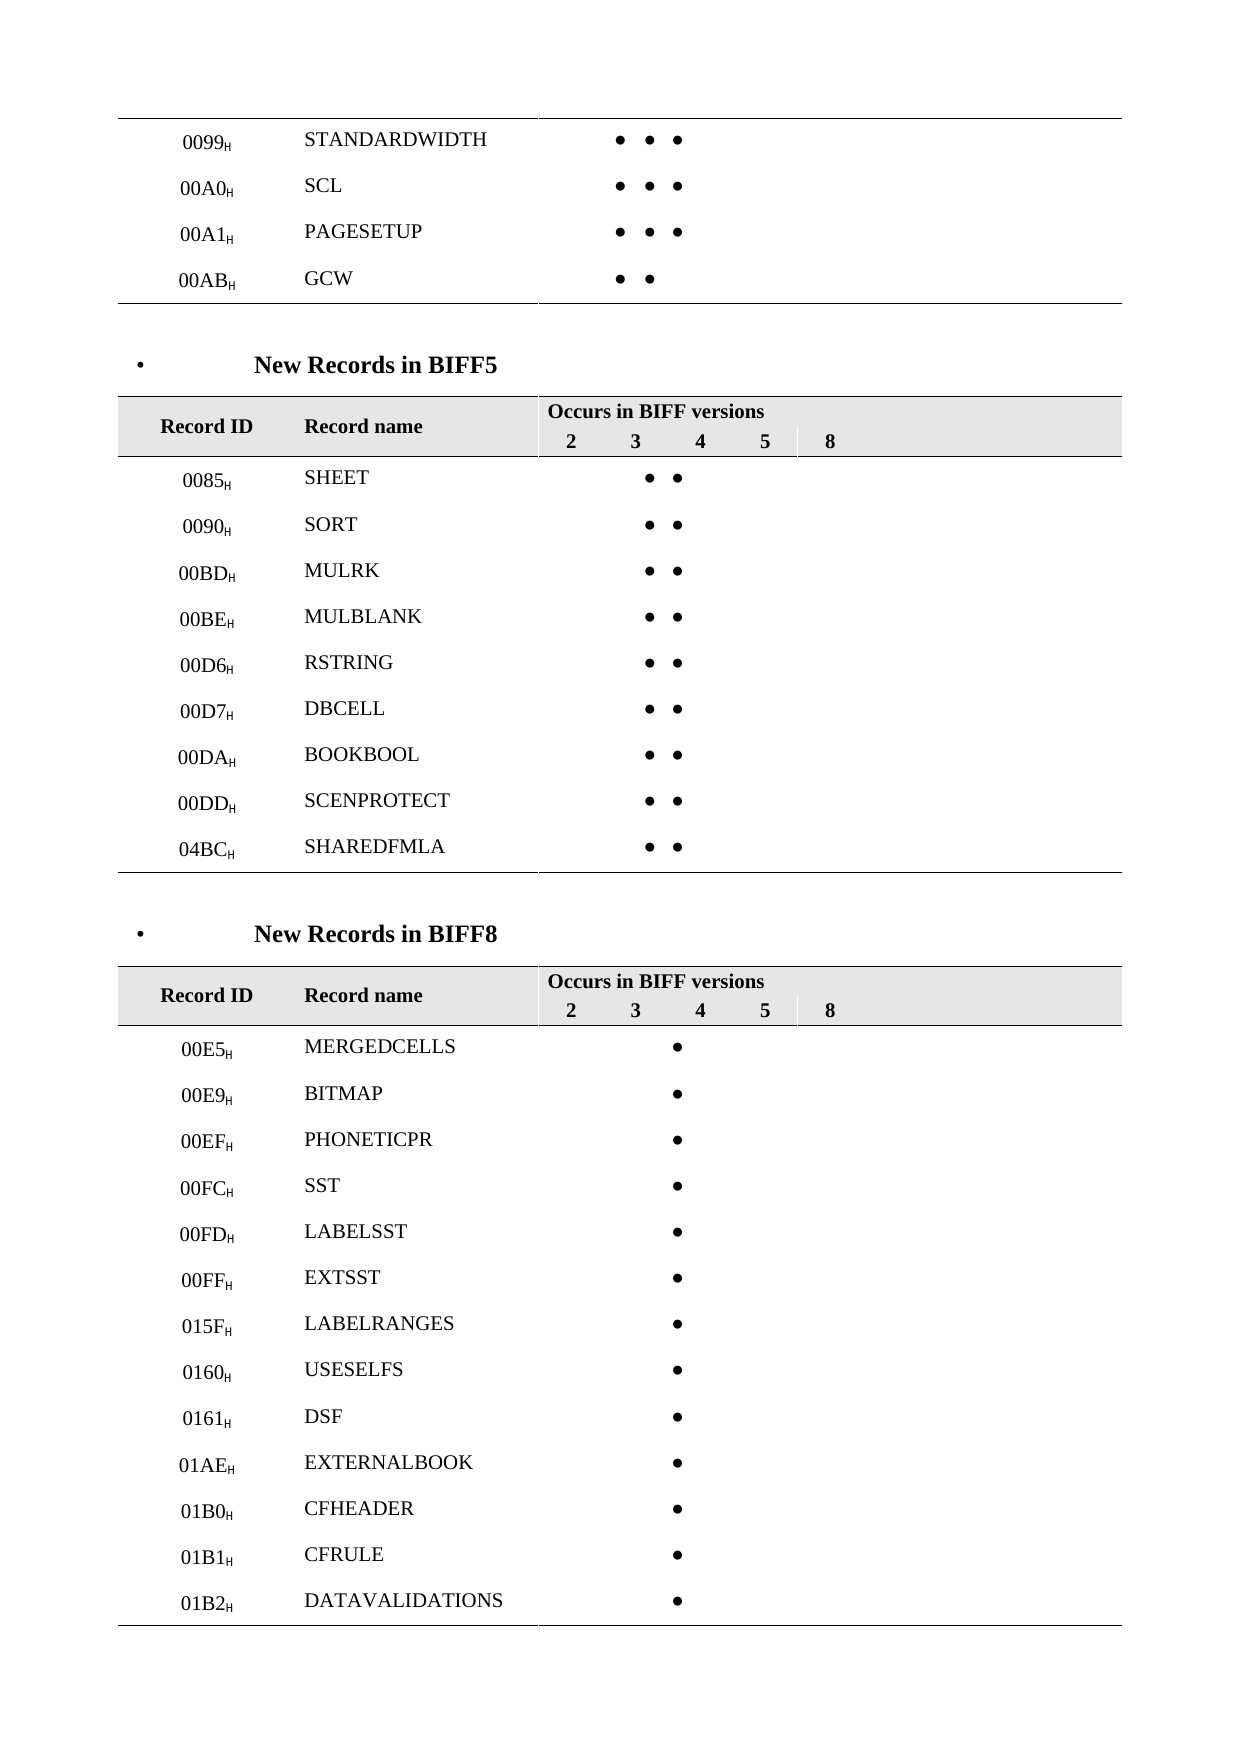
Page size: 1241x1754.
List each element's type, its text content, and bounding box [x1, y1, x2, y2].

table_cell 01B0H [118, 1487, 295, 1533]
table_cell [605, 1395, 635, 1441]
table_cell ● [605, 164, 635, 210]
table_cell ● [664, 119, 691, 164]
table_cell STANDARDWIDTH [295, 119, 538, 164]
table_cell ● [664, 595, 691, 641]
table_cell [573, 549, 605, 595]
table_cell MERGEDCELLS [295, 1026, 538, 1072]
table_cell [573, 733, 605, 779]
table_header Record ID [118, 967, 295, 1025]
table_cell [605, 503, 635, 549]
table_cell [862, 426, 927, 456]
table_cell [539, 1349, 573, 1395]
table_cell 00BEH [118, 595, 295, 641]
table_cell [740, 1256, 762, 1302]
table_cell [573, 119, 605, 164]
table_cell [740, 1026, 762, 1072]
table_cell [691, 1210, 716, 1256]
table_cell [635, 1210, 664, 1256]
table_cell [740, 549, 762, 595]
table_cell [716, 1487, 740, 1533]
table_cell [716, 733, 740, 779]
table_cell LABELRANGES [295, 1303, 538, 1348]
table_cell [992, 996, 1057, 1025]
table_cell [539, 1303, 573, 1348]
table_cell [762, 1533, 1122, 1579]
table_cell [716, 549, 740, 595]
table_cell [716, 1303, 740, 1348]
table_cell ● [664, 1533, 691, 1579]
table_cell 00FFH [118, 1256, 295, 1302]
table_cell [573, 1487, 605, 1533]
table_cell [691, 1026, 716, 1072]
table_cell [539, 780, 573, 826]
table_cell [573, 164, 605, 210]
table_cell [740, 1118, 762, 1164]
table_cell [573, 1441, 605, 1487]
table_cell [762, 1026, 1122, 1072]
table_cell RSTRING [295, 641, 538, 687]
table_cell [740, 1210, 762, 1256]
table_cell [573, 687, 605, 733]
table_cell [573, 210, 605, 257]
table_cell [740, 1579, 762, 1625]
table_cell 3 [603, 996, 668, 1025]
table_cell [573, 1395, 605, 1441]
table_cell [573, 457, 605, 503]
table_cell 0099H [118, 119, 295, 164]
table_cell EXTERNALBOOK [295, 1441, 538, 1487]
table_cell ● [664, 164, 691, 210]
table_cell [716, 210, 740, 257]
table_cell [740, 780, 762, 826]
table_header Record name [295, 397, 538, 456]
table_cell [716, 1164, 740, 1210]
table_cell [740, 1441, 762, 1487]
table_cell [716, 687, 740, 733]
table_cell 01B1H [118, 1533, 295, 1579]
table_cell ● [635, 210, 664, 257]
table_cell DSF [295, 1395, 538, 1441]
table_cell [740, 1487, 762, 1533]
table_cell [664, 257, 691, 303]
table_cell [573, 1072, 605, 1118]
table_cell [762, 257, 1122, 303]
table_cell ● [664, 1210, 691, 1256]
table_cell ● [664, 210, 691, 257]
table_cell [573, 1533, 605, 1579]
table_cell [605, 687, 635, 733]
table_cell LABELSST [295, 1210, 538, 1256]
table_cell [762, 687, 1122, 733]
table_cell 2 [539, 996, 603, 1025]
table_cell [605, 595, 635, 641]
table_cell [605, 1487, 635, 1533]
table_cell [691, 1395, 716, 1441]
table_cell 2 [539, 426, 603, 456]
table_cell [539, 641, 573, 687]
table_cell [539, 503, 573, 549]
table_cell [539, 119, 573, 164]
table_cell [635, 1072, 664, 1118]
table_cell ● [664, 1026, 691, 1072]
table_cell [740, 1303, 762, 1348]
table_cell [762, 1303, 1122, 1348]
table_cell [635, 1441, 664, 1487]
table_cell CFRULE [295, 1533, 538, 1579]
table_cell 04BCH [118, 826, 295, 872]
table_cell SHEET [295, 457, 538, 503]
table_cell [573, 1118, 605, 1164]
table_cell 00FDH [118, 1210, 295, 1256]
table_cell [762, 549, 1122, 595]
table_cell [862, 996, 927, 1025]
table_cell [605, 826, 635, 872]
table_cell [539, 595, 573, 641]
table_cell [762, 210, 1122, 257]
table_cell [539, 1441, 573, 1487]
table_cell SORT [295, 503, 538, 549]
table_cell ● [664, 1118, 691, 1164]
table_cell 00DDH [118, 780, 295, 826]
table_cell 00A1H [118, 210, 295, 257]
table_cell PAGESETUP [295, 210, 538, 257]
table_cell [539, 457, 573, 503]
table_cell 01B2H [118, 1579, 295, 1625]
table_cell 4 [668, 996, 733, 1025]
table_cell [716, 1579, 740, 1625]
table_cell ● [664, 503, 691, 549]
table_cell 0160H [118, 1349, 295, 1395]
table_cell [740, 733, 762, 779]
table_cell [716, 595, 740, 641]
table_cell [740, 1533, 762, 1579]
table_cell [691, 780, 716, 826]
table_header Record ID [118, 397, 295, 456]
table_cell ● [664, 1164, 691, 1210]
table_cell [691, 164, 716, 210]
table_cell [691, 1303, 716, 1348]
table_cell [635, 1349, 664, 1395]
table_cell [539, 687, 573, 733]
table_cell [635, 1579, 664, 1625]
table_cell [1057, 426, 1122, 456]
table_cell [605, 1256, 635, 1302]
table_cell [740, 1395, 762, 1441]
table_cell 00E9H [118, 1072, 295, 1118]
table_cell [762, 1349, 1122, 1395]
table_cell ● [605, 257, 635, 303]
table_cell ● [635, 164, 664, 210]
table_cell ● [664, 826, 691, 872]
table_cell [635, 1256, 664, 1302]
table_cell [691, 457, 716, 503]
table_cell 00BDH [118, 549, 295, 595]
table_cell 5 [733, 996, 797, 1025]
table_cell ● [664, 1072, 691, 1118]
table_cell ● [605, 119, 635, 164]
table_cell [635, 1533, 664, 1579]
table_cell [716, 1349, 740, 1395]
table_cell [605, 780, 635, 826]
table_cell [762, 164, 1122, 210]
table_cell [605, 1072, 635, 1118]
table_cell [539, 1256, 573, 1302]
table_cell ● [635, 687, 664, 733]
table_cell BITMAP [295, 1072, 538, 1118]
table_cell [691, 503, 716, 549]
table_cell [691, 641, 716, 687]
table_cell ● [664, 1487, 691, 1533]
table_cell [605, 1533, 635, 1579]
table_cell MULBLANK [295, 595, 538, 641]
table_cell [762, 1118, 1122, 1164]
table_cell ● [635, 641, 664, 687]
table_cell SCL [295, 164, 538, 210]
table_cell [716, 1118, 740, 1164]
table_cell [716, 826, 740, 872]
table_cell [573, 595, 605, 641]
table_cell [716, 1072, 740, 1118]
table_cell [927, 426, 992, 456]
table_cell [740, 687, 762, 733]
table_cell ● [664, 457, 691, 503]
table_cell SCENPROTECT [295, 780, 538, 826]
table_cell [992, 426, 1057, 456]
table_cell [691, 1533, 716, 1579]
table_cell ● [664, 780, 691, 826]
table_cell ● [664, 1395, 691, 1441]
table_cell [740, 1349, 762, 1395]
table_cell 01AEH [118, 1441, 295, 1487]
table_cell [716, 503, 740, 549]
table_cell 00ABH [118, 257, 295, 303]
table_cell [740, 641, 762, 687]
table_cell [691, 595, 716, 641]
table_cell 8 [798, 426, 862, 456]
table_cell [762, 1487, 1122, 1533]
table_cell [762, 503, 1122, 549]
table_cell ● [635, 457, 664, 503]
table_cell [605, 1441, 635, 1487]
table_cell ● [635, 549, 664, 595]
table_cell [635, 1026, 664, 1072]
table_cell USESELFS [295, 1349, 538, 1395]
table_cell [716, 1533, 740, 1579]
table_cell [762, 1256, 1122, 1302]
table_cell [573, 257, 605, 303]
table_cell 00A0H [118, 164, 295, 210]
table_cell [573, 1579, 605, 1625]
table_cell 5 [733, 426, 797, 456]
table_cell [740, 457, 762, 503]
table_cell [691, 1441, 716, 1487]
table_cell [762, 457, 1122, 503]
table_cell [573, 826, 605, 872]
table_cell [539, 733, 573, 779]
table_cell 4 [668, 426, 733, 456]
table_cell [635, 1164, 664, 1210]
table_cell [716, 457, 740, 503]
table_cell 00E5H [118, 1026, 295, 1072]
table_cell [691, 257, 716, 303]
table_cell [716, 1026, 740, 1072]
table_cell [716, 780, 740, 826]
table_cell EXTSST [295, 1256, 538, 1302]
table_cell [716, 1210, 740, 1256]
table_cell ● [664, 1349, 691, 1395]
table_cell SST [295, 1164, 538, 1210]
table_cell [635, 1303, 664, 1348]
table_cell 00EFH [118, 1118, 295, 1164]
table_cell [691, 119, 716, 164]
table_cell 8 [798, 996, 862, 1025]
table_cell [691, 210, 716, 257]
table_cell ● [605, 210, 635, 257]
table_cell [635, 1487, 664, 1533]
table_cell ● [664, 1303, 691, 1348]
table_cell [635, 1118, 664, 1164]
table_cell ● [664, 1441, 691, 1487]
table_cell SHAREDFMLA [295, 826, 538, 872]
table_cell [605, 1118, 635, 1164]
table_cell 0085H [118, 457, 295, 503]
table_cell [691, 1072, 716, 1118]
table_cell 3 [603, 426, 668, 456]
table_cell 0161H [118, 1395, 295, 1441]
table_cell [573, 1303, 605, 1348]
table_cell [1057, 996, 1122, 1025]
table_cell ● [635, 733, 664, 779]
list New Records in BIFF8 [136, 919, 1122, 948]
table_cell [539, 1579, 573, 1625]
table_cell ● [635, 826, 664, 872]
table_cell [691, 1256, 716, 1302]
table_cell [691, 826, 716, 872]
table_cell [605, 1303, 635, 1348]
table_cell ● [664, 549, 691, 595]
table_cell [716, 257, 740, 303]
table_cell [762, 733, 1122, 779]
table_cell ● [664, 733, 691, 779]
table_cell [716, 119, 740, 164]
table_cell [762, 1164, 1122, 1210]
table_header Occurs in BIFF versions [539, 967, 1122, 996]
table_cell [762, 119, 1122, 164]
table_cell [740, 1164, 762, 1210]
table_cell ● [635, 595, 664, 641]
table_cell [539, 1164, 573, 1210]
table_cell [740, 210, 762, 257]
table_cell [573, 1256, 605, 1302]
table_cell DATAVALIDATIONS [295, 1579, 538, 1625]
table_header Occurs in BIFF versions [539, 397, 1122, 426]
table_cell [573, 1164, 605, 1210]
table_cell [716, 1395, 740, 1441]
table_cell [740, 826, 762, 872]
table_cell ● [635, 780, 664, 826]
table_cell [691, 1118, 716, 1164]
list New Records in BIFF5 [136, 350, 1122, 379]
table_cell [539, 1533, 573, 1579]
table_cell DBCELL [295, 687, 538, 733]
table_header Record name [295, 967, 538, 1025]
table_cell [740, 119, 762, 164]
table_cell 015FH [118, 1303, 295, 1348]
table_cell [539, 210, 573, 257]
table_cell [691, 549, 716, 595]
table_cell [762, 1072, 1122, 1118]
table_cell ● [635, 119, 664, 164]
table_cell [762, 1579, 1122, 1625]
table_cell 0090H [118, 503, 295, 549]
table_cell [539, 1118, 573, 1164]
table_cell [762, 780, 1122, 826]
table_cell [716, 164, 740, 210]
table_cell ● [664, 1579, 691, 1625]
table_cell [605, 1210, 635, 1256]
table_cell [927, 996, 992, 1025]
table_cell MULRK [295, 549, 538, 595]
table_cell [539, 1026, 573, 1072]
table_cell ● [635, 257, 664, 303]
table_cell [740, 257, 762, 303]
table_cell [716, 1256, 740, 1302]
table_cell ● [664, 687, 691, 733]
table_cell 00D7H [118, 687, 295, 733]
table_cell [539, 826, 573, 872]
table_cell [605, 549, 635, 595]
table_cell [573, 1210, 605, 1256]
table_cell [740, 595, 762, 641]
table_cell [762, 595, 1122, 641]
table_cell ● [664, 641, 691, 687]
table_cell [539, 257, 573, 303]
table_cell [605, 1164, 635, 1210]
table_cell [539, 164, 573, 210]
table_cell [539, 1210, 573, 1256]
table_cell [716, 641, 740, 687]
table_cell [740, 503, 762, 549]
table_cell [605, 1349, 635, 1395]
table_cell [691, 1579, 716, 1625]
table_cell ● [664, 1256, 691, 1302]
table_cell [573, 503, 605, 549]
table_cell [740, 164, 762, 210]
table_cell [691, 1164, 716, 1210]
table_cell [716, 1441, 740, 1487]
table_cell [573, 780, 605, 826]
table_cell [762, 826, 1122, 872]
table_cell [605, 733, 635, 779]
table_cell [691, 1349, 716, 1395]
table_cell [740, 1072, 762, 1118]
table_cell [605, 1026, 635, 1072]
table_cell [573, 641, 605, 687]
table_cell [762, 1210, 1122, 1256]
table_cell [539, 1395, 573, 1441]
table_cell [539, 549, 573, 595]
table_cell [539, 1072, 573, 1118]
table_cell PHONETICPR [295, 1118, 538, 1164]
table_cell [762, 1395, 1122, 1441]
table_cell [691, 687, 716, 733]
table_cell [605, 1579, 635, 1625]
table_cell [762, 641, 1122, 687]
table_cell CFHEADER [295, 1487, 538, 1533]
table_cell [635, 1395, 664, 1441]
table_cell BOOKBOOL [295, 733, 538, 779]
table_cell [691, 733, 716, 779]
table_cell GCW [295, 257, 538, 303]
table_cell ● [635, 503, 664, 549]
table_cell 00DAH [118, 733, 295, 779]
table_cell [605, 641, 635, 687]
table_cell 00D6H [118, 641, 295, 687]
table_cell [605, 457, 635, 503]
table_cell [691, 1487, 716, 1533]
table_cell [762, 1441, 1122, 1487]
table_cell 00FCH [118, 1164, 295, 1210]
table_cell [573, 1349, 605, 1395]
table_cell [539, 1487, 573, 1533]
table_cell [573, 1026, 605, 1072]
